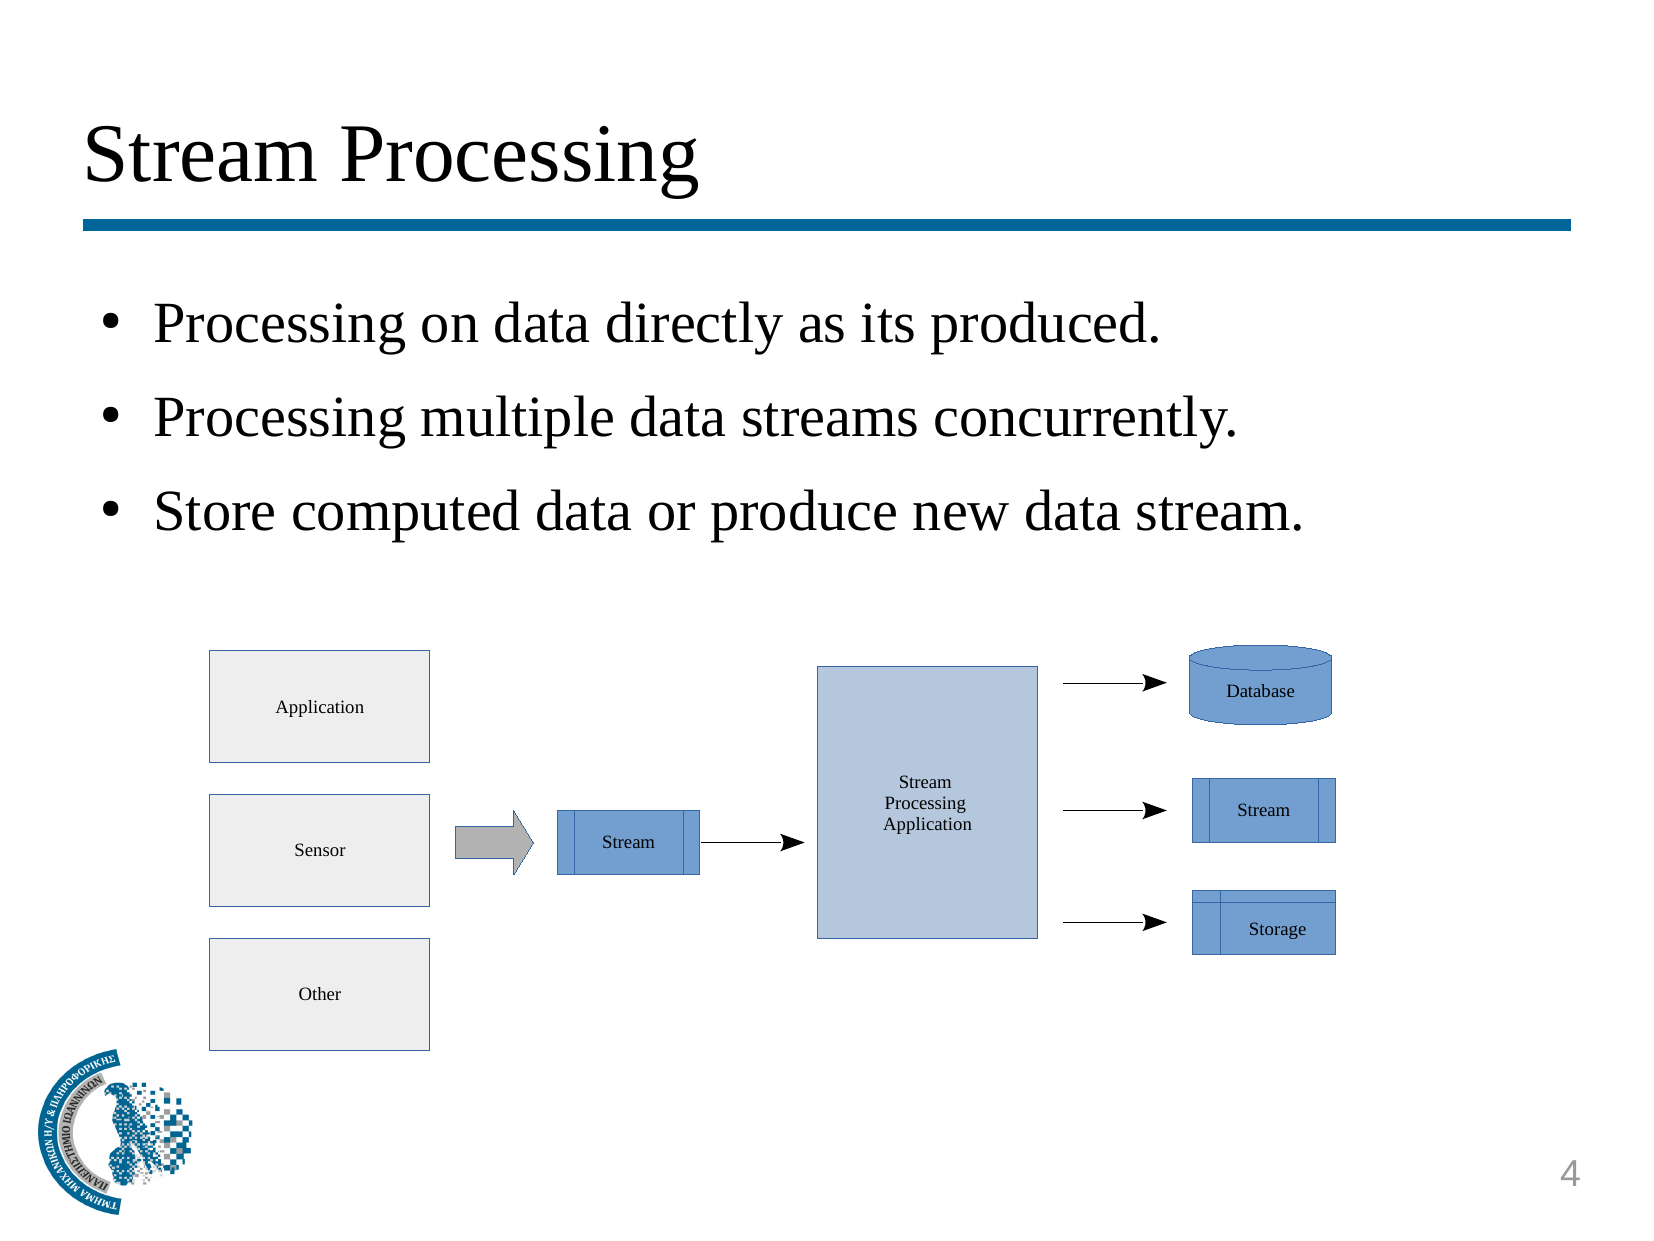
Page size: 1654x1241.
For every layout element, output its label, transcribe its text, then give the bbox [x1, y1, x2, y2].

text_box [455, 810, 534, 875]
text_box Stream [1193, 778, 1335, 843]
text_box Database [1189, 645, 1332, 725]
picture [38, 1049, 110, 1119]
text_box 4 [1545, 1144, 1621, 1216]
list Processing on data directly as its produced. Processing multiple data streams concurrently. Store computed data or produce new data stream. [82, 290, 1571, 1096]
text_box Stream Processing Application [817, 666, 1038, 939]
text_box Other [209, 938, 430, 1051]
text_box Storage [1192, 890, 1336, 955]
text_box Stream [557, 810, 700, 875]
text_box Application [209, 650, 430, 763]
title Stream Processing [82, 220, 1571, 257]
title Stream Processing [82, 49, 1571, 219]
picture [38, 1145, 110, 1215]
text_box Sensor [209, 794, 430, 907]
picture [58, 1049, 195, 1215]
